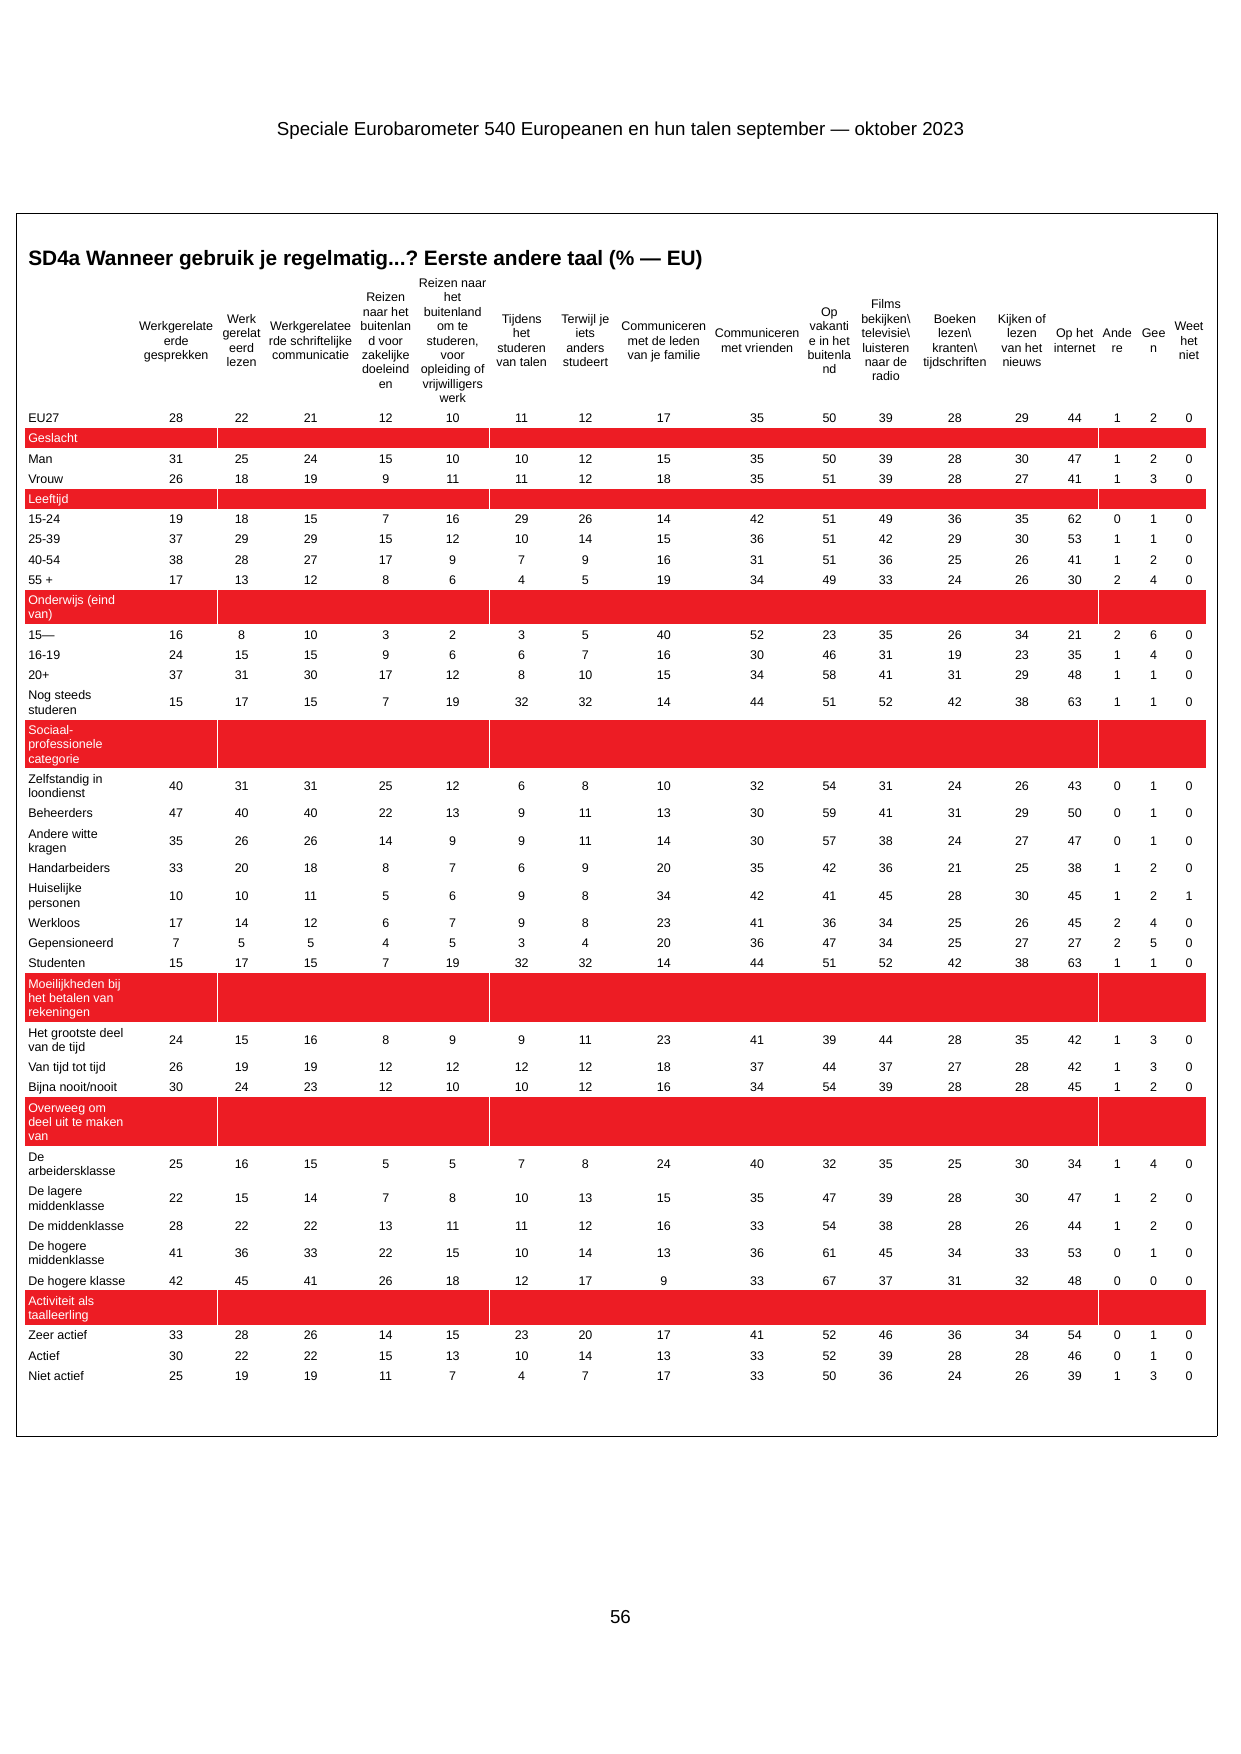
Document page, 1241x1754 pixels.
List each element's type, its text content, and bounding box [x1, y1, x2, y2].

table_cell [356, 489, 415, 509]
table_cell 1 [1099, 448, 1135, 468]
table_cell 50 [803, 408, 855, 428]
table_cell 22 [265, 1215, 356, 1236]
table_cell 15-24 [25, 509, 134, 529]
table_cell 1 [1135, 1236, 1171, 1270]
table_cell [855, 973, 916, 1022]
table_cell 35 [855, 1146, 916, 1181]
table_cell 47 [1051, 448, 1098, 468]
table_cell 28 [916, 469, 993, 489]
table_cell [1099, 720, 1135, 768]
table_cell [1099, 489, 1135, 509]
table_cell Handarbeiders [25, 858, 134, 878]
table_cell [1135, 720, 1171, 768]
table_cell 41 [710, 1325, 803, 1345]
table_cell 13 [617, 1345, 710, 1365]
table_cell 1 [1135, 529, 1171, 549]
table_cell 24 [134, 645, 217, 665]
table_cell 47 [1051, 1181, 1098, 1215]
table_cell [803, 973, 855, 1022]
table_cell 15 [415, 1325, 489, 1345]
table_cell 39 [855, 448, 916, 468]
table_cell Huiselijke personen [25, 878, 134, 913]
table_cell 5 [553, 570, 617, 590]
table_cell 28 [916, 408, 993, 428]
table_cell 20+ [25, 665, 134, 685]
table_cell [553, 973, 617, 1022]
table_cell [803, 489, 855, 509]
table_cell 30 [993, 878, 1051, 913]
table_cell 0 [1171, 529, 1206, 549]
table_cell [993, 428, 1051, 448]
table_cell 12 [415, 529, 489, 549]
table_cell [916, 1290, 993, 1325]
table_cell 27 [993, 469, 1051, 489]
table_cell 7 [356, 1181, 415, 1215]
table_cell 0 [1099, 1270, 1135, 1290]
table_cell 41 [855, 803, 916, 823]
table_cell 0 [1099, 803, 1135, 823]
table_cell 17 [134, 913, 217, 933]
table_cell 12 [356, 408, 415, 428]
table_cell [1051, 720, 1098, 768]
table_cell 1 [1135, 953, 1171, 973]
table_cell [490, 1290, 553, 1325]
table_cell 33 [710, 1365, 803, 1386]
table_cell 63 [1051, 685, 1098, 719]
table_cell [1051, 489, 1098, 509]
table_cell 52 [803, 1325, 855, 1345]
table_cell Geen [1135, 273, 1171, 408]
table_cell [1051, 973, 1098, 1022]
table_cell 52 [855, 953, 916, 973]
table_cell 45 [1051, 913, 1098, 933]
table_cell 50 [803, 448, 855, 468]
table_cell 54 [1051, 1325, 1098, 1345]
table_cell 32 [490, 685, 553, 719]
table_cell [1135, 1290, 1171, 1325]
table_cell 2 [1099, 933, 1135, 953]
table_cell 40-54 [25, 549, 134, 569]
table_cell Films bekijken\televisie\luisteren naar de radio [855, 273, 916, 408]
table_cell 26 [553, 509, 617, 529]
table_cell 25 [916, 1146, 993, 1181]
table_cell 16 [617, 549, 710, 569]
table_cell 4 [490, 570, 553, 590]
table_cell 17 [617, 1365, 710, 1386]
table_cell 26 [993, 1215, 1051, 1236]
table_cell 55 + [25, 570, 134, 590]
table_cell 18 [218, 509, 265, 529]
table_cell 10 [134, 878, 217, 913]
table_cell 42 [803, 858, 855, 878]
table_cell 47 [134, 803, 217, 823]
table_cell 25 [916, 933, 993, 953]
table_cell 15 [617, 1181, 710, 1215]
table_cell 31 [916, 665, 993, 685]
table_cell Op het internet [1051, 273, 1098, 408]
table_cell 26 [356, 1270, 415, 1290]
table_cell 7 [356, 953, 415, 973]
table_cell 28 [916, 1022, 993, 1057]
table_cell 50 [1051, 803, 1098, 823]
table_cell 0 [1171, 1022, 1206, 1057]
table_cell 24 [916, 1365, 993, 1386]
table_cell 47 [803, 1181, 855, 1215]
table_cell 15 [134, 685, 217, 719]
table_cell 0 [1099, 769, 1135, 803]
table_cell 16-19 [25, 645, 134, 665]
table_cell 7 [415, 913, 489, 933]
table_cell 10 [490, 448, 553, 468]
table_cell [803, 1290, 855, 1325]
table_cell [1171, 428, 1206, 448]
table_cell 58 [803, 665, 855, 685]
table_cell [855, 489, 916, 509]
table_cell 10 [490, 1345, 553, 1365]
table_cell 1 [1135, 1345, 1171, 1365]
table_cell 40 [617, 624, 710, 644]
table_cell 0 [1171, 448, 1206, 468]
table_cell 28 [916, 448, 993, 468]
table_cell 26 [916, 624, 993, 644]
table_cell 0 [1171, 624, 1206, 644]
table_cell [1099, 1097, 1135, 1146]
table_cell [134, 973, 217, 1022]
table_cell 13 [617, 1236, 710, 1270]
table_header [993, 243, 1051, 273]
table_cell 9 [490, 823, 553, 858]
table_cell 0 [1171, 803, 1206, 823]
table_cell 46 [855, 1325, 916, 1345]
table_cell [265, 590, 356, 624]
table_cell [356, 1290, 415, 1325]
table_cell [916, 428, 993, 448]
table_cell [415, 489, 489, 509]
table_cell [617, 489, 710, 509]
table_cell Bijna nooit/nooit [25, 1077, 134, 1097]
table_cell [1099, 590, 1135, 624]
table_cell 28 [916, 1215, 993, 1236]
table_cell Leeftijd [25, 489, 134, 509]
table_cell [1099, 973, 1135, 1022]
table_cell 1 [1135, 823, 1171, 858]
table_cell 0 [1171, 1345, 1206, 1365]
table_cell 0 [1171, 1057, 1206, 1077]
table_cell 12 [553, 448, 617, 468]
table_cell Van tijd tot tijd [25, 1057, 134, 1077]
table_cell 2 [415, 624, 489, 644]
table_cell 22 [356, 1236, 415, 1270]
table_cell 10 [553, 665, 617, 685]
table_cell [855, 720, 916, 768]
table_cell 41 [134, 1236, 217, 1270]
table_cell 5 [1135, 933, 1171, 953]
table_cell 2 [1135, 878, 1171, 913]
table_cell 18 [265, 858, 356, 878]
table_cell [1171, 590, 1206, 624]
table_cell 35 [710, 408, 803, 428]
table_cell 2 [1135, 448, 1171, 468]
table_cell 17 [617, 408, 710, 428]
table_cell 3 [1135, 1022, 1171, 1057]
table_cell 2 [1135, 858, 1171, 878]
table_cell 11 [553, 823, 617, 858]
table_cell 0 [1171, 570, 1206, 590]
table_cell 26 [993, 570, 1051, 590]
table_cell 5 [553, 624, 617, 644]
table_header [1171, 243, 1206, 273]
table_cell [1051, 590, 1098, 624]
table_cell 35 [1051, 645, 1098, 665]
table_cell 39 [1051, 1365, 1098, 1386]
table_cell 22 [218, 408, 265, 428]
table_cell 14 [617, 685, 710, 719]
table_cell 43 [1051, 769, 1098, 803]
table_cell 42 [710, 878, 803, 913]
table_cell 9 [617, 1270, 710, 1290]
table_cell 1 [1135, 1325, 1171, 1345]
table_cell 40 [710, 1146, 803, 1181]
table_cell 0 [1171, 665, 1206, 685]
table_cell 32 [803, 1146, 855, 1181]
table_cell 40 [265, 803, 356, 823]
table_cell 35 [993, 509, 1051, 529]
table_cell 44 [855, 1022, 916, 1057]
table_cell [1135, 1386, 1171, 1406]
table_cell 0 [1171, 1236, 1206, 1270]
table_cell 0 [1171, 509, 1206, 529]
table_cell 39 [855, 408, 916, 428]
table_cell 28 [134, 408, 217, 428]
table_cell 15 [356, 1345, 415, 1365]
table_cell 30 [993, 1181, 1051, 1215]
table_cell 42 [1051, 1022, 1098, 1057]
table_cell Andere [1099, 273, 1135, 408]
table_cell Overweeg om deel uit te maken van [25, 1097, 134, 1146]
table_cell 44 [710, 685, 803, 719]
table_cell 19 [265, 1365, 356, 1386]
table_cell [710, 1097, 803, 1146]
table_cell 12 [265, 913, 356, 933]
table_cell Zeer actief [25, 1325, 134, 1345]
table_cell [553, 1290, 617, 1325]
table_cell 25 [218, 448, 265, 468]
table_cell 9 [490, 913, 553, 933]
table_cell 19 [415, 953, 489, 973]
table_cell [134, 489, 217, 509]
table_cell [710, 720, 803, 768]
table_cell 11 [553, 1022, 617, 1057]
table_cell [1171, 1097, 1206, 1146]
table_cell 1 [1099, 529, 1135, 549]
table_cell 15 [265, 1146, 356, 1181]
table_cell 15 [415, 1236, 489, 1270]
table_cell [993, 973, 1051, 1022]
table_cell 29 [993, 803, 1051, 823]
table_cell [1051, 1290, 1098, 1325]
table_cell Werk gerelateerd lezen [218, 273, 265, 408]
table_cell 15 [265, 685, 356, 719]
table_cell 33 [710, 1270, 803, 1290]
table_cell [855, 1097, 916, 1146]
table_cell 9 [415, 823, 489, 858]
table_cell 12 [553, 1057, 617, 1077]
table_cell 0 [1099, 509, 1135, 529]
table_cell 36 [218, 1236, 265, 1270]
table_cell 39 [855, 469, 916, 489]
table_cell 39 [855, 1345, 916, 1365]
table_cell 20 [617, 858, 710, 878]
table_cell 22 [218, 1215, 265, 1236]
table_cell 26 [993, 1365, 1051, 1386]
table_cell [916, 1097, 993, 1146]
table_cell 63 [1051, 953, 1098, 973]
table_cell 17 [356, 665, 415, 685]
table_cell 33 [134, 1325, 217, 1345]
table_cell [25, 273, 134, 408]
table_cell 31 [916, 1270, 993, 1290]
table_cell [803, 1097, 855, 1146]
table_cell 5 [356, 878, 415, 913]
table_cell 35 [710, 858, 803, 878]
table_cell 0 [1171, 408, 1206, 428]
table_cell Niet actief [25, 1365, 134, 1386]
table_cell 2 [1135, 1215, 1171, 1236]
table_cell [218, 1290, 265, 1325]
table_cell 35 [710, 469, 803, 489]
table_cell 46 [803, 645, 855, 665]
table_cell 32 [993, 1270, 1051, 1290]
table_cell [218, 720, 265, 768]
table_cell [993, 1290, 1051, 1325]
table_cell 22 [265, 1345, 356, 1365]
table_cell 6 [1135, 624, 1171, 644]
table_cell 39 [855, 1077, 916, 1097]
table_cell [265, 428, 356, 448]
table_cell [1135, 489, 1171, 509]
table_cell 6 [356, 913, 415, 933]
table_cell 11 [415, 1215, 489, 1236]
table_cell [993, 489, 1051, 509]
table_cell 31 [218, 769, 265, 803]
table_cell 1 [1135, 803, 1171, 823]
table_cell 2 [1135, 1077, 1171, 1097]
table_cell 32 [490, 953, 553, 973]
table_cell 11 [415, 469, 489, 489]
table_cell 7 [415, 858, 489, 878]
table_cell Boeken lezen\kranten\ tijdschriften [916, 273, 993, 408]
table_cell [134, 590, 217, 624]
table_cell 0 [1171, 1365, 1206, 1386]
table_cell [218, 428, 265, 448]
table_cell 53 [1051, 529, 1098, 549]
table_cell 42 [855, 529, 916, 549]
table_cell [415, 428, 489, 448]
table_cell 12 [553, 408, 617, 428]
table_header [803, 243, 855, 273]
table_cell [617, 1290, 710, 1325]
table_cell 1 [1099, 1146, 1135, 1181]
table_cell 36 [855, 1365, 916, 1386]
table_cell 0 [1171, 685, 1206, 719]
table_cell 1 [1099, 645, 1135, 665]
table_cell 16 [265, 1022, 356, 1057]
table_cell 0 [1099, 823, 1135, 858]
table_cell 19 [265, 1057, 356, 1077]
table_cell 8 [553, 913, 617, 933]
table_cell 18 [617, 469, 710, 489]
table_cell 3 [356, 624, 415, 644]
table_cell 14 [265, 1181, 356, 1215]
table_cell [265, 720, 356, 768]
table_cell Communiceren met de leden van je familie [617, 273, 710, 408]
table_cell 28 [134, 1215, 217, 1236]
table_cell 0 [1171, 549, 1206, 569]
table_cell [356, 720, 415, 768]
table_cell 54 [803, 1077, 855, 1097]
table_cell 6 [415, 570, 489, 590]
table_cell 12 [490, 1057, 553, 1077]
table_cell 33 [710, 1345, 803, 1365]
table_cell 14 [617, 509, 710, 529]
table_cell 23 [993, 645, 1051, 665]
table_cell [710, 973, 803, 1022]
table_cell 11 [265, 878, 356, 913]
table_cell 1 [1099, 1077, 1135, 1097]
table_cell 34 [710, 1077, 803, 1097]
table_cell 4 [1135, 913, 1171, 933]
table_cell 20 [218, 858, 265, 878]
table_cell 31 [265, 769, 356, 803]
table_cell [356, 973, 415, 1022]
table_cell 10 [218, 878, 265, 913]
table_cell 24 [218, 1077, 265, 1097]
table_cell 23 [617, 1022, 710, 1057]
table_cell 0 [1171, 769, 1206, 803]
table_cell [134, 1290, 217, 1325]
table_cell 25-39 [25, 529, 134, 549]
table_cell Het grootste deel van de tijd [25, 1022, 134, 1057]
table_cell 37 [134, 665, 217, 685]
table_cell 19 [916, 645, 993, 665]
table_cell 36 [916, 509, 993, 529]
table_cell 54 [803, 1215, 855, 1236]
table_cell 45 [855, 878, 916, 913]
table_cell 12 [415, 665, 489, 685]
table_cell 30 [265, 665, 356, 685]
table_cell 29 [265, 529, 356, 549]
table_cell 18 [218, 469, 265, 489]
table_cell 8 [490, 665, 553, 685]
table_cell 51 [803, 549, 855, 569]
table_cell 14 [356, 1325, 415, 1345]
table_cell Man [25, 448, 134, 468]
table_cell De middenklasse [25, 1215, 134, 1236]
table_cell 9 [553, 858, 617, 878]
table_cell 6 [415, 645, 489, 665]
table_cell 38 [993, 685, 1051, 719]
table_cell 32 [710, 769, 803, 803]
table_cell [803, 720, 855, 768]
table_cell [855, 1290, 916, 1325]
table_cell 52 [710, 624, 803, 644]
table_cell 0 [1135, 1270, 1171, 1290]
table_cell 20 [553, 1325, 617, 1345]
table_cell 0 [1171, 1270, 1206, 1290]
table_cell 14 [356, 823, 415, 858]
table_cell 4 [553, 933, 617, 953]
table_cell 10 [617, 769, 710, 803]
table_cell 13 [356, 1215, 415, 1236]
table_cell 8 [553, 878, 617, 913]
table_cell 25 [916, 549, 993, 569]
table_cell 39 [803, 1022, 855, 1057]
table_cell [1171, 1290, 1206, 1325]
table_cell 14 [617, 823, 710, 858]
table_cell 4 [490, 1365, 553, 1386]
table_cell 25 [993, 858, 1051, 878]
table_cell 12 [553, 1077, 617, 1097]
table_cell 1 [1099, 953, 1135, 973]
table_cell 7 [356, 509, 415, 529]
table_cell [1135, 1097, 1171, 1146]
table_cell [415, 973, 489, 1022]
table_cell [25, 1386, 1051, 1406]
table_cell 1 [1135, 685, 1171, 719]
table_cell [1099, 428, 1135, 448]
table_cell 38 [134, 549, 217, 569]
table_cell 12 [553, 1215, 617, 1236]
table_cell 51 [803, 685, 855, 719]
table_cell Terwijl je iets anders studeert [553, 273, 617, 408]
table_cell 15 [218, 645, 265, 665]
table_cell 1 [1099, 685, 1135, 719]
table_cell 15 [265, 645, 356, 665]
table_cell Andere witte kragen [25, 823, 134, 858]
table_cell 16 [218, 1146, 265, 1181]
table_cell [553, 428, 617, 448]
table_cell 9 [490, 803, 553, 823]
table_cell 11 [553, 803, 617, 823]
table_cell 26 [134, 1057, 217, 1077]
table_cell 5 [415, 1146, 489, 1181]
table_cell 14 [553, 1236, 617, 1270]
table_cell 14 [553, 529, 617, 549]
table_cell 4 [356, 933, 415, 953]
table_cell 15 [134, 953, 217, 973]
table_cell De lagere middenklasse [25, 1181, 134, 1215]
table_cell 28 [916, 1181, 993, 1215]
table_cell 46 [1051, 1345, 1098, 1365]
table_cell 36 [803, 913, 855, 933]
table_cell 62 [1051, 509, 1098, 529]
table_cell 0 [1171, 933, 1206, 953]
table_cell 35 [134, 823, 217, 858]
table_cell 34 [710, 665, 803, 685]
table_cell [803, 590, 855, 624]
table_cell [710, 590, 803, 624]
table_cell Tijdens het studeren van talen [490, 273, 553, 408]
table_cell [1051, 428, 1098, 448]
table_cell 1 [1099, 1365, 1135, 1386]
table_cell 7 [490, 1146, 553, 1181]
table_cell 0 [1099, 1236, 1135, 1270]
table_cell 8 [218, 624, 265, 644]
table_cell [855, 590, 916, 624]
table_cell [855, 428, 916, 448]
table_cell 28 [993, 1057, 1051, 1077]
table_cell [218, 590, 265, 624]
table_cell 9 [490, 1022, 553, 1057]
table_cell [265, 489, 356, 509]
table_cell 29 [993, 665, 1051, 685]
table_header SD4a Wanneer gebruik je regelmatig...? Eerste andere taal (% — EU) [25, 243, 710, 273]
table_cell 13 [415, 803, 489, 823]
table_cell De arbeidersklasse [25, 1146, 134, 1181]
table_cell EU27 [25, 408, 134, 428]
table_cell 3 [1135, 1057, 1171, 1077]
table_cell 44 [1051, 1215, 1098, 1236]
table_cell [1099, 1386, 1135, 1406]
table_cell 42 [134, 1270, 217, 1290]
table_cell 2 [1099, 570, 1135, 590]
table_cell 28 [993, 1077, 1051, 1097]
table_cell 10 [490, 1077, 553, 1097]
table_cell [993, 590, 1051, 624]
table_cell 26 [265, 823, 356, 858]
table_cell 15 [356, 529, 415, 549]
table_cell 19 [265, 469, 356, 489]
table_cell 10 [415, 1077, 489, 1097]
table_cell 13 [218, 570, 265, 590]
table_cell 4 [1135, 1146, 1171, 1181]
table_cell 8 [553, 1146, 617, 1181]
table_cell Nog steeds studeren [25, 685, 134, 719]
table_cell 3 [1135, 1365, 1171, 1386]
table_cell 45 [1051, 1077, 1098, 1097]
table_cell 2 [1099, 624, 1135, 644]
table_cell 6 [490, 858, 553, 878]
table_cell 34 [855, 913, 916, 933]
table_cell 1 [1099, 878, 1135, 913]
table_cell Studenten [25, 953, 134, 973]
table_cell [710, 489, 803, 509]
table_cell 28 [993, 1345, 1051, 1365]
table_cell 37 [855, 1057, 916, 1077]
table_cell 50 [803, 1365, 855, 1386]
table_cell 9 [356, 645, 415, 665]
table_cell [916, 720, 993, 768]
table_cell 18 [415, 1270, 489, 1290]
table_cell 35 [710, 1181, 803, 1215]
table_cell 9 [490, 878, 553, 913]
table_cell 1 [1099, 1181, 1135, 1215]
table_cell 29 [993, 408, 1051, 428]
table_cell 16 [617, 645, 710, 665]
table_cell 8 [356, 1022, 415, 1057]
table_cell 45 [218, 1270, 265, 1290]
table_cell 35 [855, 624, 916, 644]
table_cell [490, 428, 553, 448]
table_cell 27 [265, 549, 356, 569]
table_cell Werkgerelateerde schriftelijke communicatie [265, 273, 356, 408]
table_cell [1135, 428, 1171, 448]
table_cell Moeilijkheden bij het betalen van rekeningen [25, 973, 134, 1022]
table_cell 41 [1051, 469, 1098, 489]
table_cell 8 [415, 1181, 489, 1215]
table_cell [490, 973, 553, 1022]
table_cell 15 [265, 509, 356, 529]
table_cell 1 [1099, 1057, 1135, 1077]
table_cell Activiteit als taalleerling [25, 1290, 134, 1325]
table_cell 15— [25, 624, 134, 644]
table_cell 2 [1135, 549, 1171, 569]
table_cell 5 [415, 933, 489, 953]
table_cell 12 [415, 769, 489, 803]
table_cell 52 [855, 685, 916, 719]
table_cell 33 [710, 1215, 803, 1236]
table_cell 38 [855, 823, 916, 858]
table_cell 5 [356, 1146, 415, 1181]
table_cell 2 [1135, 408, 1171, 428]
table_cell 31 [855, 645, 916, 665]
table_cell 41 [710, 913, 803, 933]
table_cell [710, 428, 803, 448]
table_cell 0 [1171, 823, 1206, 858]
table_cell [617, 973, 710, 1022]
table_cell 29 [218, 529, 265, 549]
table_cell 36 [855, 858, 916, 878]
table_cell 15 [617, 448, 710, 468]
table_cell 0 [1171, 1146, 1206, 1181]
table_cell 10 [265, 624, 356, 644]
table_cell 1 [1099, 549, 1135, 569]
table_cell Geslacht [25, 428, 134, 448]
table_cell 45 [1051, 878, 1098, 913]
table_cell 42 [1051, 1057, 1098, 1077]
table_cell 7 [490, 549, 553, 569]
table_cell Actief [25, 1345, 134, 1365]
table_cell [356, 428, 415, 448]
table_cell 47 [803, 933, 855, 953]
table_cell [617, 428, 710, 448]
table_cell 32 [553, 685, 617, 719]
table_cell 38 [993, 953, 1051, 973]
table_cell 29 [916, 529, 993, 549]
table_header [855, 243, 916, 273]
table_cell 9 [356, 469, 415, 489]
table_cell 12 [356, 1077, 415, 1097]
table_cell 11 [356, 1365, 415, 1386]
table_cell 0 [1171, 1077, 1206, 1097]
table_cell 36 [916, 1325, 993, 1345]
table_cell 36 [855, 549, 916, 569]
table_cell 26 [993, 913, 1051, 933]
table_cell 2 [1099, 913, 1135, 933]
table_cell 21 [1051, 624, 1098, 644]
table_cell 26 [218, 823, 265, 858]
table_cell 27 [993, 933, 1051, 953]
table_cell 28 [916, 878, 993, 913]
table_cell [553, 489, 617, 509]
table_cell 17 [218, 953, 265, 973]
table_cell 42 [710, 509, 803, 529]
table_cell 31 [710, 549, 803, 569]
table_cell 1 [1099, 1215, 1135, 1236]
table_cell 13 [617, 803, 710, 823]
table_cell 24 [916, 823, 993, 858]
table_cell Werkloos [25, 913, 134, 933]
table_cell 0 [1099, 1325, 1135, 1345]
table_cell 30 [993, 1146, 1051, 1181]
table_cell 0 [1171, 645, 1206, 665]
table_cell [553, 590, 617, 624]
table_cell 37 [710, 1057, 803, 1077]
table_cell 8 [553, 769, 617, 803]
table_cell 14 [218, 913, 265, 933]
table_cell 26 [134, 469, 217, 489]
table_cell [134, 1097, 217, 1146]
table_cell 34 [916, 1236, 993, 1270]
table_cell 49 [803, 570, 855, 590]
table_cell 44 [710, 953, 803, 973]
table_cell [916, 590, 993, 624]
table_cell [415, 720, 489, 768]
table_cell 11 [490, 408, 553, 428]
table_cell [415, 1097, 489, 1146]
table_cell Onderwijs (eind van) [25, 590, 134, 624]
table_cell 15 [617, 529, 710, 549]
table_cell 0 [1171, 858, 1206, 878]
table_cell 39 [855, 1181, 916, 1215]
table_cell 33 [993, 1236, 1051, 1270]
table_cell 1 [1135, 769, 1171, 803]
table_cell 37 [855, 1270, 916, 1290]
table_cell 17 [356, 549, 415, 569]
table_cell 7 [134, 933, 217, 953]
table_cell 28 [916, 1345, 993, 1365]
table_cell 17 [218, 685, 265, 719]
table_header [710, 243, 803, 273]
table_cell 0 [1171, 469, 1206, 489]
table_cell [993, 1097, 1051, 1146]
table_cell 33 [134, 858, 217, 878]
table_cell Reizen naar het buitenland voor zakelijke doeleinden [356, 273, 415, 408]
table_cell 34 [617, 878, 710, 913]
table_cell 23 [617, 913, 710, 933]
table_cell 12 [415, 1057, 489, 1077]
table_cell 54 [803, 769, 855, 803]
table_cell 3 [490, 933, 553, 953]
table_cell [916, 973, 993, 1022]
table_cell [265, 1097, 356, 1146]
table_cell 28 [218, 1325, 265, 1345]
table_cell 15 [218, 1022, 265, 1057]
table_cell 34 [993, 1325, 1051, 1345]
table_cell [265, 1290, 356, 1325]
table_cell 17 [134, 570, 217, 590]
table_cell 22 [356, 803, 415, 823]
table_cell 9 [553, 549, 617, 569]
table_cell 22 [218, 1345, 265, 1365]
table_cell 10 [490, 1181, 553, 1215]
table_cell 4 [1135, 645, 1171, 665]
table_cell 42 [916, 685, 993, 719]
table_cell 30 [710, 803, 803, 823]
table_cell 24 [134, 1022, 217, 1057]
table_header [1099, 243, 1135, 273]
table_cell 41 [855, 665, 916, 685]
table_cell 23 [265, 1077, 356, 1097]
table_cell 44 [803, 1057, 855, 1077]
table_cell 28 [218, 549, 265, 569]
table_cell 0 [1171, 1215, 1206, 1236]
table_cell 16 [617, 1077, 710, 1097]
table_cell 27 [993, 823, 1051, 858]
table_cell [1099, 1290, 1135, 1325]
table_cell 12 [553, 469, 617, 489]
table_cell 0 [1171, 913, 1206, 933]
table_cell 37 [134, 529, 217, 549]
table_cell 20 [617, 933, 710, 953]
table_cell 13 [415, 1345, 489, 1365]
table_cell 21 [265, 408, 356, 428]
table_cell 25 [356, 769, 415, 803]
table_cell Communiceren met vrienden [710, 273, 803, 408]
table_cell 30 [993, 529, 1051, 549]
table_cell 44 [1051, 408, 1098, 428]
table_cell 40 [134, 769, 217, 803]
table_cell 26 [265, 1325, 356, 1345]
table_cell 32 [553, 953, 617, 973]
table_cell 6 [415, 878, 489, 913]
table_cell 30 [710, 823, 803, 858]
table_cell [803, 428, 855, 448]
table_cell 1 [1135, 509, 1171, 529]
table_cell 25 [916, 913, 993, 933]
table_cell [356, 1097, 415, 1146]
table_cell 53 [1051, 1236, 1098, 1270]
table_cell 26 [993, 549, 1051, 569]
table_cell 48 [1051, 1270, 1098, 1290]
table_cell 48 [1051, 665, 1098, 685]
table_cell 10 [490, 529, 553, 549]
table_cell 67 [803, 1270, 855, 1290]
table_cell 29 [490, 509, 553, 529]
table_cell 31 [218, 665, 265, 685]
table_header [916, 243, 993, 273]
table_cell 12 [490, 1270, 553, 1290]
table_cell [916, 489, 993, 509]
table_cell 9 [415, 549, 489, 569]
table_cell 27 [1051, 933, 1098, 953]
table_cell [553, 1097, 617, 1146]
table_header [1051, 243, 1098, 273]
table_cell [356, 590, 415, 624]
table_cell 19 [134, 509, 217, 529]
table_cell 30 [710, 645, 803, 665]
table_cell 8 [356, 858, 415, 878]
table_cell 6 [490, 645, 553, 665]
table_cell [1171, 720, 1206, 768]
table_cell 36 [710, 529, 803, 549]
table_cell [1171, 973, 1206, 1022]
table_cell [1051, 1386, 1098, 1406]
table_cell 19 [218, 1057, 265, 1077]
table_cell 21 [916, 858, 993, 878]
table_cell 27 [916, 1057, 993, 1077]
table_cell Vrouw [25, 469, 134, 489]
table_cell 16 [617, 1215, 710, 1236]
table_cell 18 [617, 1057, 710, 1077]
table_cell 38 [1051, 858, 1098, 878]
table_cell Weet het niet [1171, 273, 1206, 408]
table_cell Werkgerelateerde gesprekken [134, 273, 217, 408]
table_cell 16 [415, 509, 489, 529]
table_cell 31 [916, 803, 993, 823]
table_cell [1135, 590, 1171, 624]
table_cell 24 [617, 1146, 710, 1181]
table_cell 45 [855, 1236, 916, 1270]
table_cell 30 [134, 1345, 217, 1365]
table_cell 15 [617, 665, 710, 685]
table_cell [993, 720, 1051, 768]
table_cell [490, 1097, 553, 1146]
table_cell Kijken of lezen van het nieuws [993, 273, 1051, 408]
table_cell 1 [1171, 878, 1206, 913]
table_cell 10 [415, 408, 489, 428]
table_cell 24 [916, 570, 993, 590]
table_cell [490, 489, 553, 509]
table_cell 61 [803, 1236, 855, 1270]
table_cell Reizen naar het buitenland om te studeren, voor opleiding of vrijwilligerswerk [415, 273, 489, 408]
table_cell [265, 973, 356, 1022]
table_cell 38 [855, 1215, 916, 1236]
table_cell 36 [710, 1236, 803, 1270]
table_cell [134, 720, 217, 768]
table_cell 22 [134, 1181, 217, 1215]
table_cell 0 [1171, 1325, 1206, 1345]
table_cell 7 [553, 1365, 617, 1386]
table_cell 52 [803, 1345, 855, 1365]
table_cell 7 [356, 685, 415, 719]
table_cell Beheerders [25, 803, 134, 823]
table_cell 15 [265, 953, 356, 973]
table_cell 3 [490, 624, 553, 644]
table_cell 12 [356, 1057, 415, 1077]
table_cell 17 [553, 1270, 617, 1290]
table_cell 12 [265, 570, 356, 590]
table_cell 40 [218, 803, 265, 823]
table_cell 9 [415, 1022, 489, 1057]
table_cell 1 [1099, 469, 1135, 489]
table_cell 16 [134, 624, 217, 644]
table_cell 59 [803, 803, 855, 823]
table_cell 30 [993, 448, 1051, 468]
table_cell 26 [993, 769, 1051, 803]
table_cell [1171, 1386, 1206, 1406]
table_cell 41 [710, 1022, 803, 1057]
table_cell 13 [553, 1181, 617, 1215]
table_cell 19 [415, 685, 489, 719]
table_cell Gepensioneerd [25, 933, 134, 953]
table_cell 1 [1099, 408, 1135, 428]
table_cell 3 [1135, 469, 1171, 489]
table_cell De hogere klasse [25, 1270, 134, 1290]
table_cell 30 [1051, 570, 1098, 590]
table_cell 30 [134, 1077, 217, 1097]
table_cell 8 [356, 570, 415, 590]
table_cell 17 [617, 1325, 710, 1345]
table_cell [617, 590, 710, 624]
table_cell 19 [218, 1365, 265, 1386]
table_cell 11 [490, 469, 553, 489]
table_cell [134, 428, 217, 448]
table_cell 5 [265, 933, 356, 953]
table_cell [490, 720, 553, 768]
table_cell 36 [710, 933, 803, 953]
table_cell 15 [218, 1181, 265, 1215]
table_cell 31 [134, 448, 217, 468]
table_cell 10 [490, 1236, 553, 1270]
table_cell 25 [134, 1146, 217, 1181]
table_cell [490, 590, 553, 624]
table_cell 51 [803, 509, 855, 529]
table_cell [617, 1097, 710, 1146]
table_cell 10 [415, 448, 489, 468]
table_cell [617, 720, 710, 768]
table_cell [218, 1097, 265, 1146]
table_cell 19 [617, 570, 710, 590]
table_cell Sociaal-professionele categorie [25, 720, 134, 768]
table_cell 7 [415, 1365, 489, 1386]
table_cell [218, 489, 265, 509]
table_cell 0 [1171, 1181, 1206, 1215]
table_cell 34 [993, 624, 1051, 644]
table_cell 34 [855, 933, 916, 953]
table_cell 33 [855, 570, 916, 590]
table_cell 14 [553, 1345, 617, 1365]
table_cell 41 [265, 1270, 356, 1290]
table_cell Zelfstandig in loondienst [25, 769, 134, 803]
table_cell 6 [490, 769, 553, 803]
table_cell 5 [218, 933, 265, 953]
table_cell 42 [916, 953, 993, 973]
table_cell 0 [1099, 1345, 1135, 1365]
table_cell 34 [710, 570, 803, 590]
table_cell 51 [803, 953, 855, 973]
table_cell 1 [1099, 665, 1135, 685]
table_cell 31 [855, 769, 916, 803]
table_cell 7 [553, 645, 617, 665]
table_cell [1135, 973, 1171, 1022]
table_cell 25 [134, 1365, 217, 1386]
table_cell 47 [1051, 823, 1098, 858]
table_cell 41 [1051, 549, 1098, 569]
table_cell 35 [993, 1022, 1051, 1057]
table_cell [710, 1290, 803, 1325]
table_cell 24 [916, 769, 993, 803]
table_cell 41 [803, 878, 855, 913]
table_cell Op vakantie in het buitenland [803, 273, 855, 408]
table_cell 2 [1135, 1181, 1171, 1215]
table_cell 57 [803, 823, 855, 858]
table_cell [415, 1290, 489, 1325]
table_cell [1051, 1097, 1098, 1146]
table_cell 14 [617, 953, 710, 973]
table_cell 4 [1135, 570, 1171, 590]
table_cell 33 [265, 1236, 356, 1270]
table_cell 24 [265, 448, 356, 468]
table_cell 11 [490, 1215, 553, 1236]
table_cell 0 [1171, 953, 1206, 973]
table_cell 51 [803, 469, 855, 489]
table_cell 23 [803, 624, 855, 644]
table_cell [1171, 489, 1206, 509]
table_cell 1 [1099, 858, 1135, 878]
table_cell 49 [855, 509, 916, 529]
table_cell [553, 720, 617, 768]
table_cell 23 [490, 1325, 553, 1345]
table_cell 15 [356, 448, 415, 468]
table_cell 34 [1051, 1146, 1098, 1181]
table_cell 1 [1135, 665, 1171, 685]
table_cell 35 [710, 448, 803, 468]
table_cell 1 [1099, 1022, 1135, 1057]
table_cell 28 [916, 1077, 993, 1097]
table_cell [415, 590, 489, 624]
table_cell 51 [803, 529, 855, 549]
table_cell De hogere middenklasse [25, 1236, 134, 1270]
table_header [1135, 243, 1171, 273]
table_cell [218, 973, 265, 1022]
